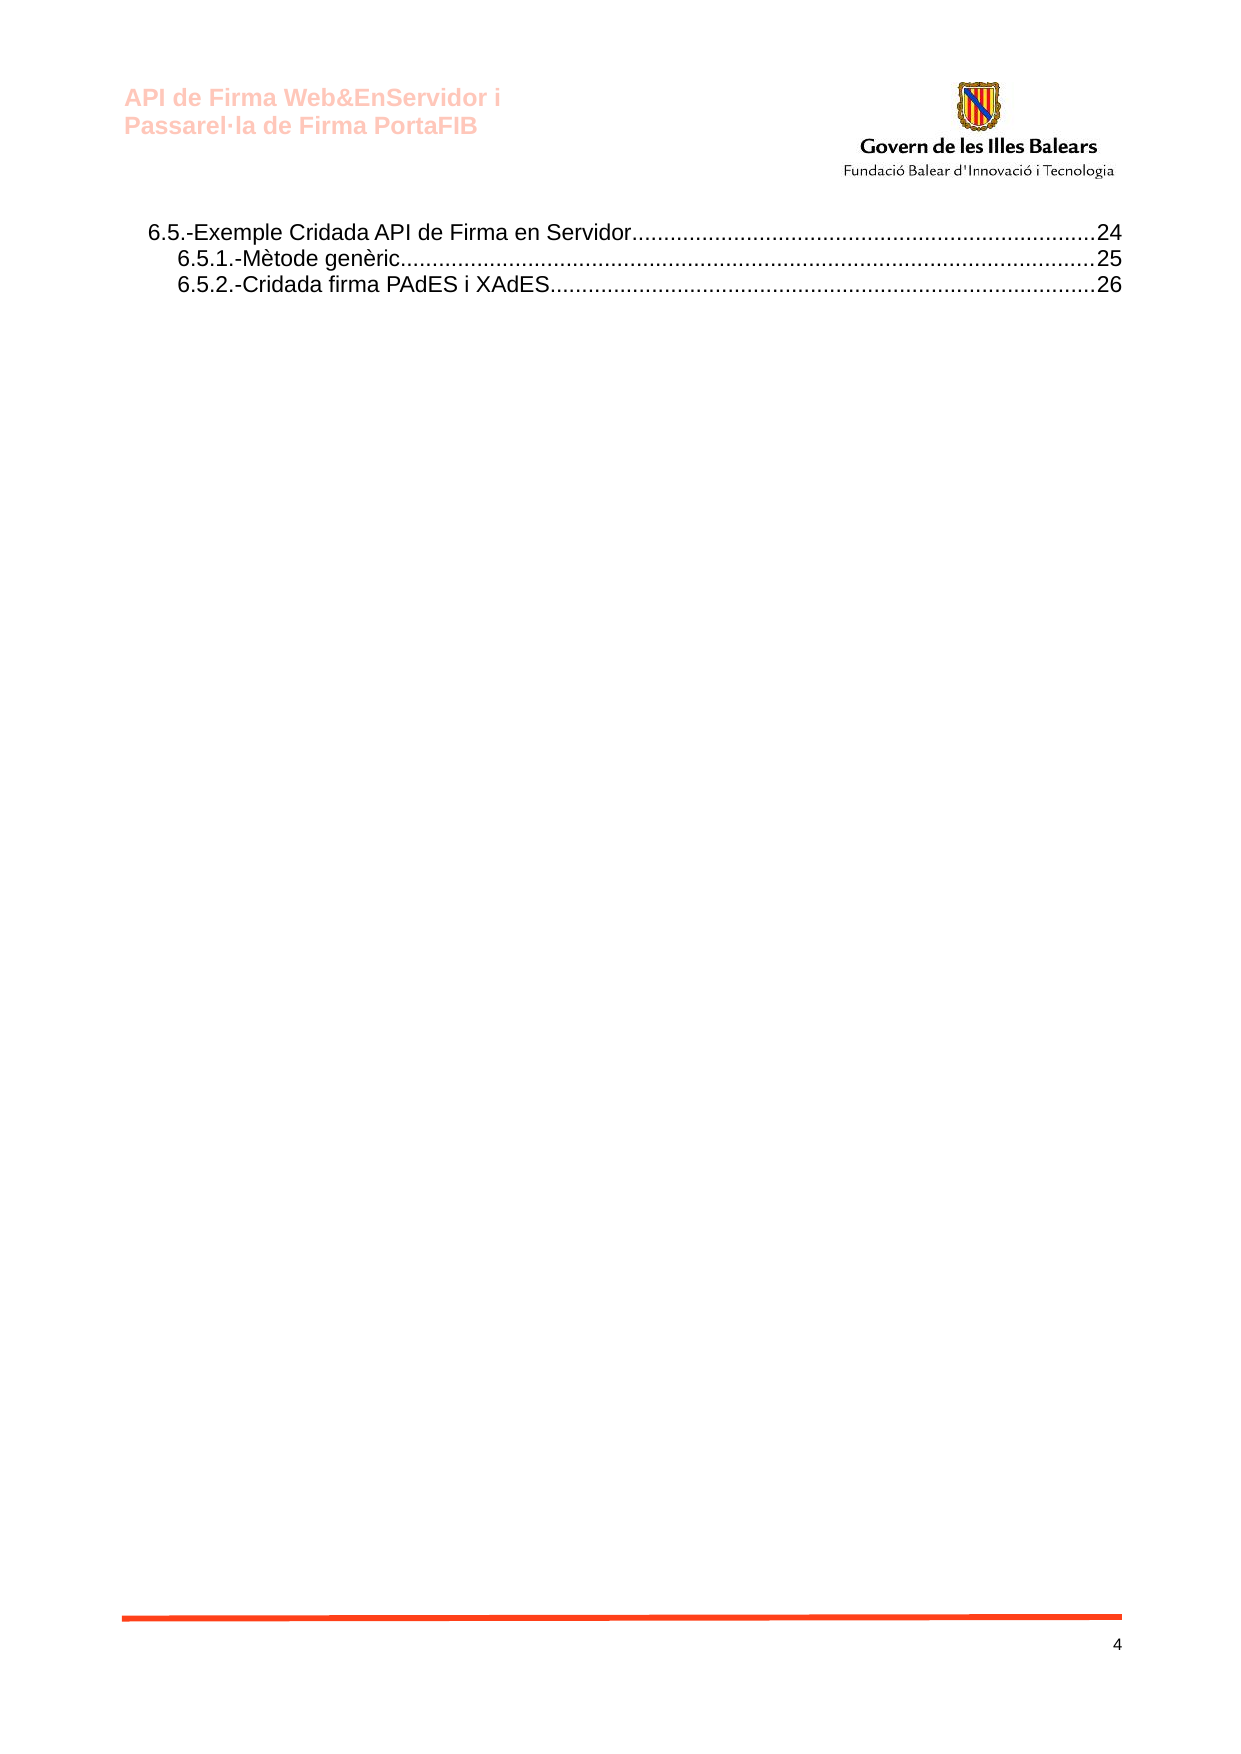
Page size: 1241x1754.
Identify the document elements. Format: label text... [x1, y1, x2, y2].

text 6.5.-Exemple Cridada API de Firma en Servidor 24 [148, 218, 1122, 245]
text 6.5.2.-Cridada firma PAdES i XAdES 26 [177, 271, 1122, 298]
picture [840, 82, 1117, 179]
text 6.5.1.-Mètode genèric 25 [177, 245, 1122, 271]
